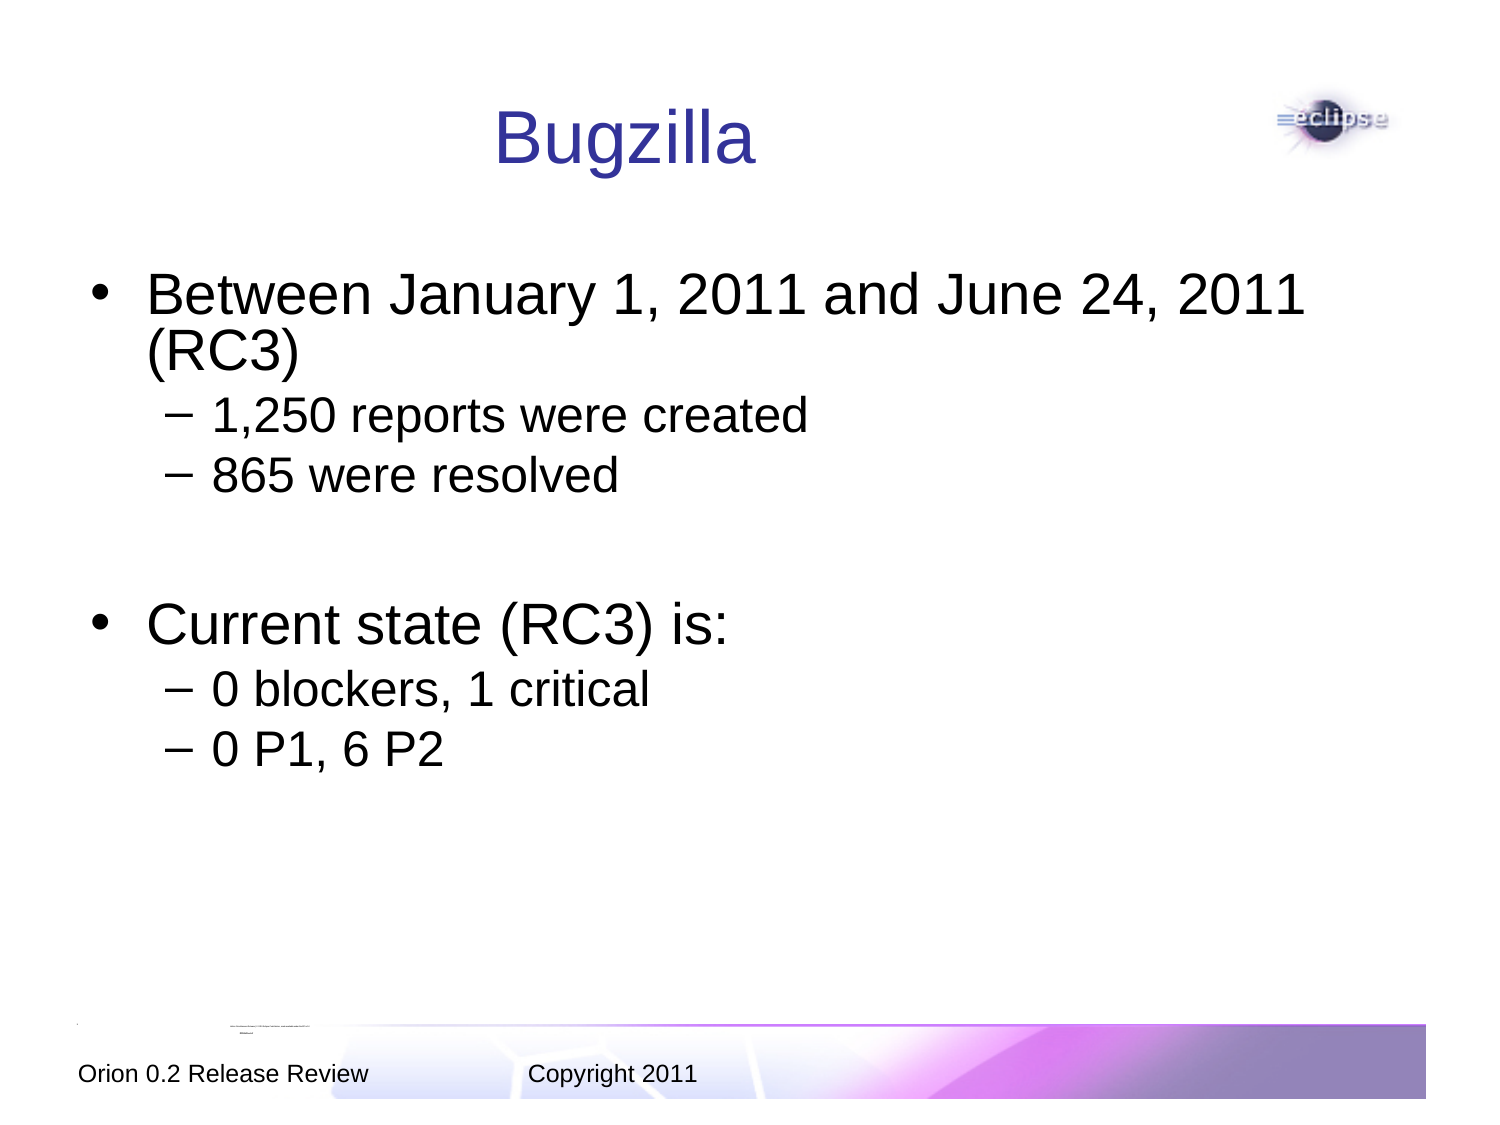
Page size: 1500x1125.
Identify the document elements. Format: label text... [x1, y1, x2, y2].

picture [1257, 42, 1408, 193]
picture [225, 1024, 1426, 1099]
list Between January 1, 2011 and June 24, 2011 (RC3) 1,250 reports were created 865 were resolved Current state (RC3) is: 0 blockers, 1 critical 0 P1, 6 P2 [75, 262, 1426, 1006]
title Bugzilla [74, 45, 1176, 233]
